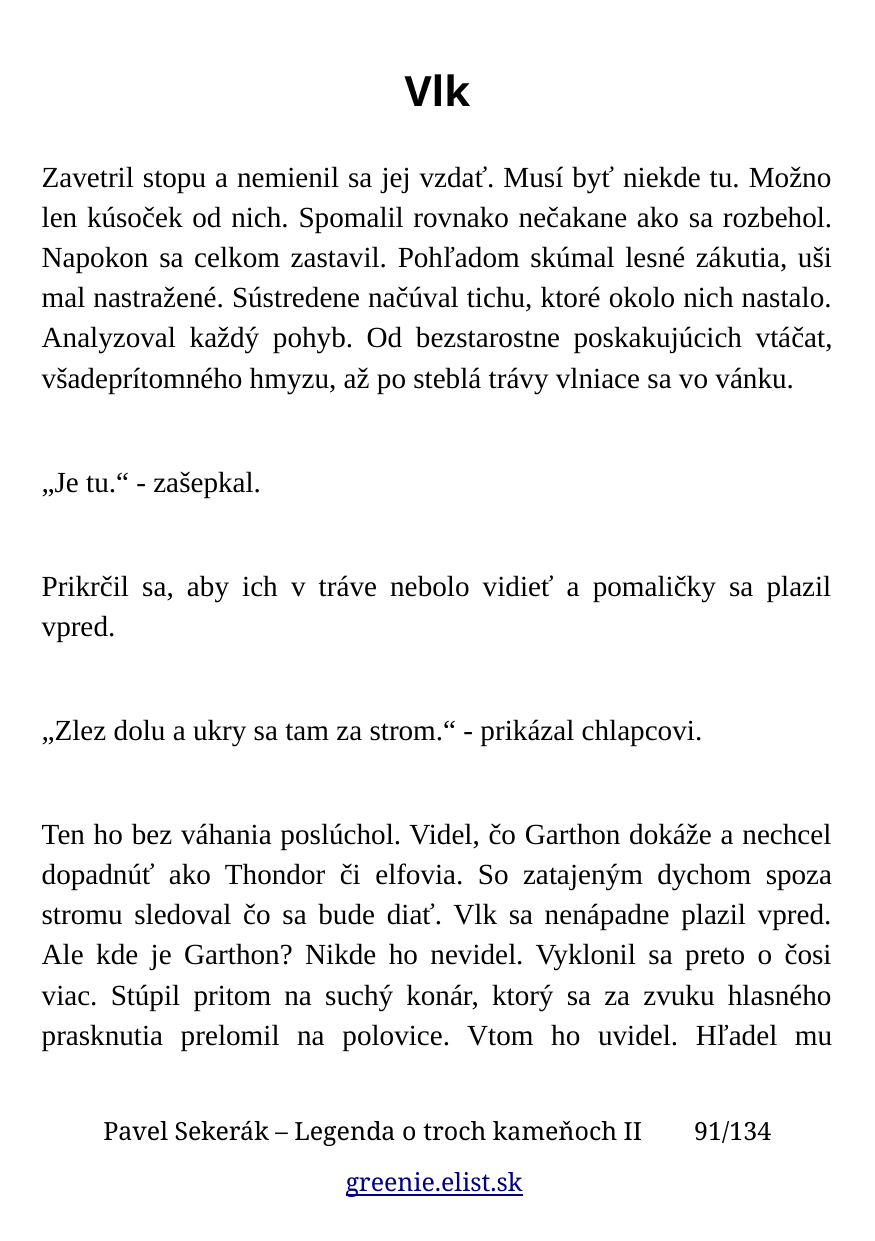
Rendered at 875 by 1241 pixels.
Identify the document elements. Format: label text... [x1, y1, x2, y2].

text „Zlez dolu a ukry sa tam za strom.“ - prikázal chlapcovi. [41, 713, 833, 746]
text Ten ho bez váhania poslúchol. Videl, čo Garthon dokáže a nechcel dopadnúť ako Thondor či elfovia. So zatajeným dychom spoza stromu sledoval čo sa bude diať. Vlk sa nenápadne plazil vpred. Ale kde je Garthon? Nikde ho nevidel. Vyklonil sa preto o čosi viac. Stúpil pritom na suchý konár, ktorý sa za zvuku hlasného prasknutia prelomil na polovice. Vtom ho uvidel. Hľadel mu [41, 817, 833, 1051]
text Prikrčil sa, aby ich v tráve nebolo vidieť a pomaličky sa plazil vpred. [41, 569, 833, 642]
text „Je tu.“ - zašepkal. [41, 465, 833, 498]
subtitle Vlk [41, 62, 833, 119]
text Zavetril stopu a nemienil sa jej vzdať. Musí byť niekde tu. Možno len kúsoček od nich. Spomalil rovnako nečakane ako sa rozbehol. Napokon sa celkom zastavil. Pohľadom skúmal lesné zákutia, uši mal nastražené. Sústredene načúval tichu, ktoré okolo nich nastalo. Analyzoval každý pohyb. Od bezstarostne poskakujúcich vtáčat, všadeprítomného hmyzu, až po steblá trávy vlniace sa vo vánku. [41, 160, 833, 394]
